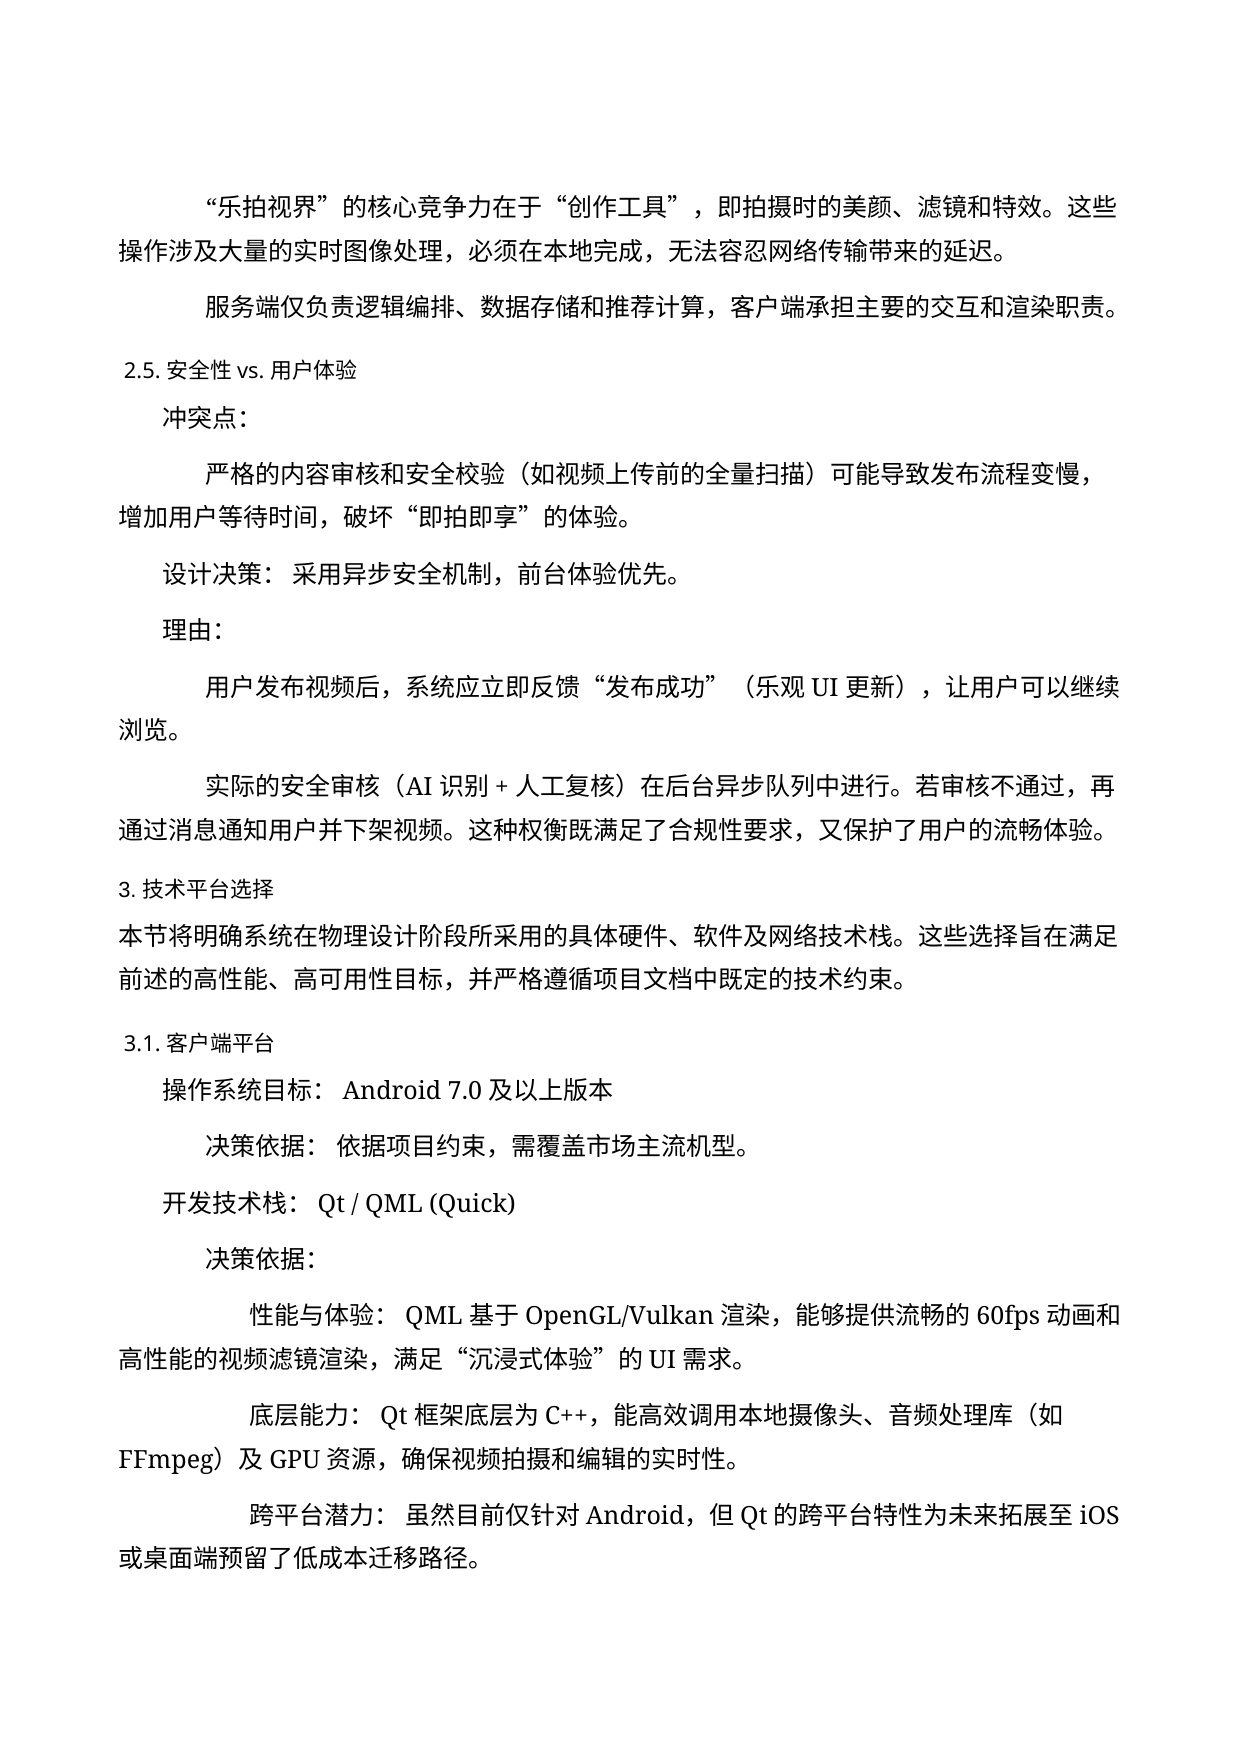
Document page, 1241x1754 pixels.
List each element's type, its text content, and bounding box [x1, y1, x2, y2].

text 决策依据： [118, 1239, 1122, 1276]
text 跨平台潜力： 虽然目前仅针对 Android，但 Qt 的跨平台特性为未来拓展至 iOS 或桌面端预留了低成本迁移路径。 [118, 1495, 1122, 1575]
text 开发技术栈： Qt / QML (Quick) [118, 1183, 1122, 1219]
subtitle 安全性 vs. 用户体验 [118, 353, 1122, 385]
subtitle 技术平台选择 [118, 872, 1122, 903]
text “乐拍视界”的核心竞争力在于“创作工具”，即拍摄时的美颜、滤镜和特效。这些操作涉及大量的实时图像处理，必须在本地完成，无法容忍网络传输带来的延迟。 [118, 188, 1122, 267]
text 用户发布视频后，系统应立即反馈“发布成功”（乐观 UI 更新），让用户可以继续浏览。 [118, 667, 1122, 747]
subtitle 客户端平台 [118, 1026, 1122, 1058]
text 决策依据： 依据项目约束，需覆盖市场主流机型。 [118, 1127, 1122, 1163]
text 实际的安全审核（AI 识别 + 人工复核）在后台异步队列中进行。若审核不通过，再通过消息通知用户并下架视频。这种权衡既满足了合规性要求，又保护了用户的流畅体验。 [118, 767, 1122, 846]
text 理由： [118, 611, 1122, 647]
text 性能与体验： QML 基于 OpenGL/Vulkan 渲染，能够提供流畅的 60fps 动画和高性能的视频滤镜渲染，满足“沉浸式体验”的 UI 需求。 [118, 1296, 1122, 1376]
text 服务端仅负责逻辑编排、数据存储和推荐计算，客户端承担主要的交互和渲染职责。 [118, 287, 1122, 324]
text 设计决策： 采用异步安全机制，前台体验优先。 [118, 554, 1122, 591]
text 冲突点： [118, 398, 1122, 434]
text 严格的内容审核和安全校验（如视频上传前的全量扫描）可能导致发布流程变慢，增加用户等待时间，破坏“即拍即享”的体验。 [118, 454, 1122, 534]
text 底层能力： Qt 框架底层为 C++，能高效调用本地摄像头、音频处理库（如 FFmpeg）及 GPU 资源，确保视频拍摄和编辑的实时性。 [118, 1396, 1122, 1475]
text 操作系统目标： Android 7.0 及以上版本 [118, 1070, 1122, 1107]
text 本节将明确系统在物理设计阶段所采用的具体硬件、软件及网络技术栈。这些选择旨在满足前述的高性能、高可用性目标，并严格遵循项目文档中既定的技术约束。 [118, 916, 1122, 996]
